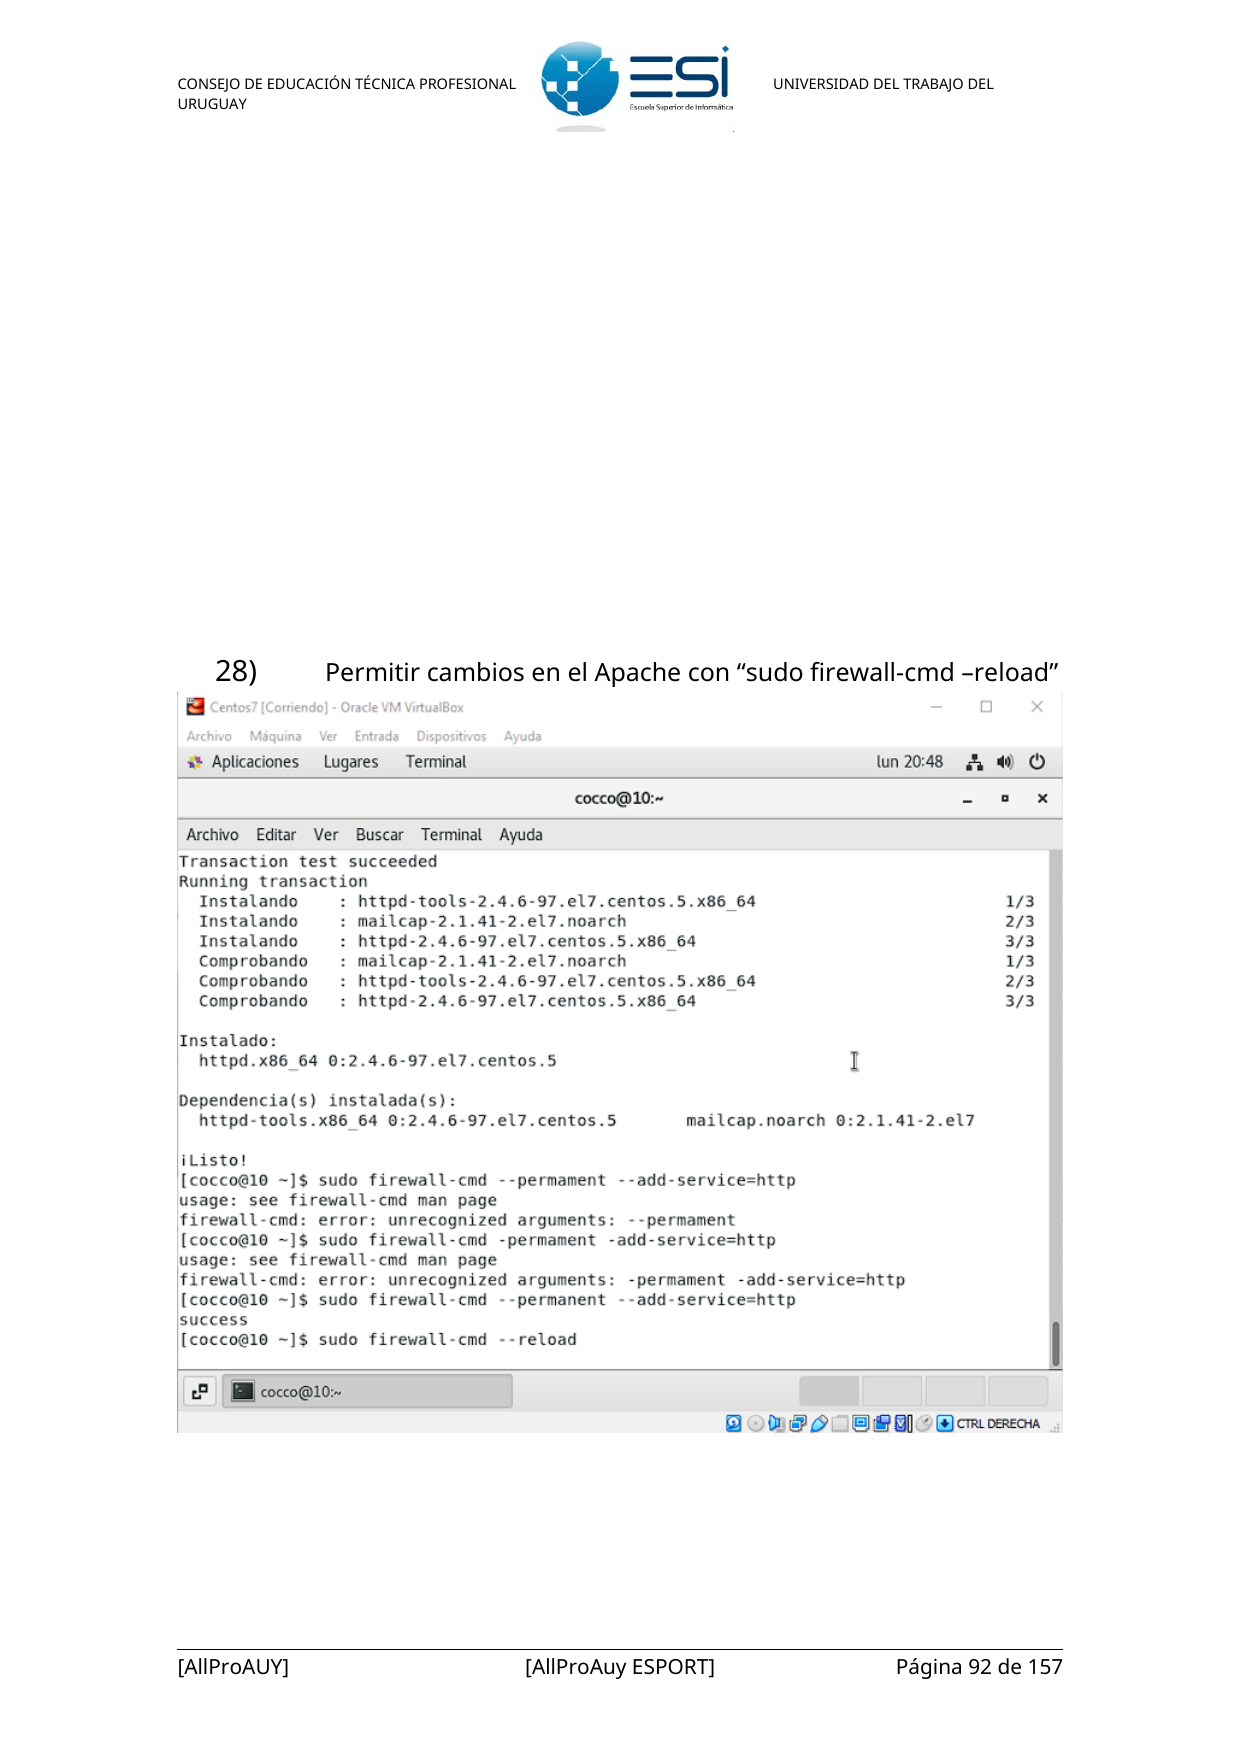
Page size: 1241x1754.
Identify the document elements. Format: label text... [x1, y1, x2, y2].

picture [534, 39, 734, 132]
picture [177, 692, 1063, 1433]
list Permitir cambios en el Apache con “sudo firewall-cmd –reload” [215, 650, 1063, 689]
